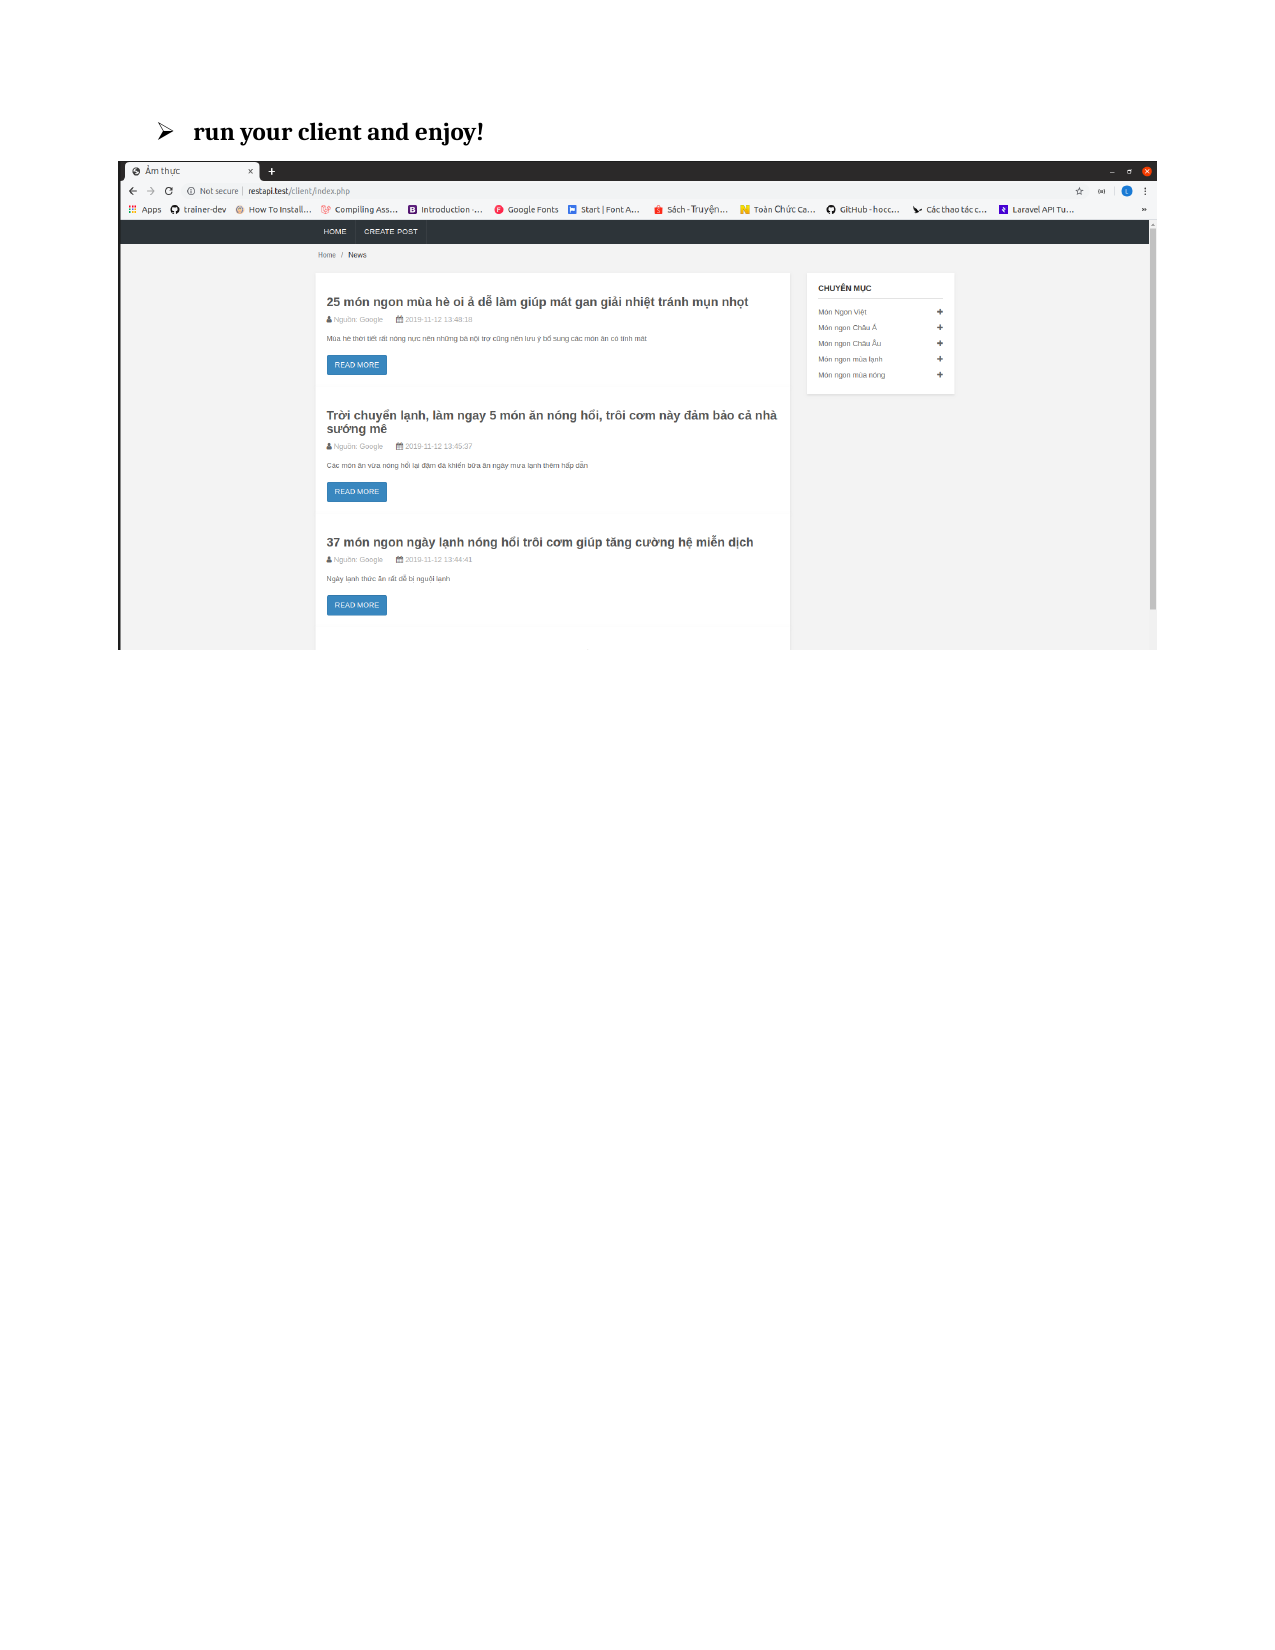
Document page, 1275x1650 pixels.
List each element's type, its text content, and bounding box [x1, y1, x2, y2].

list run your client and enjoy! [156, 118, 1157, 147]
picture [118, 161, 1157, 650]
